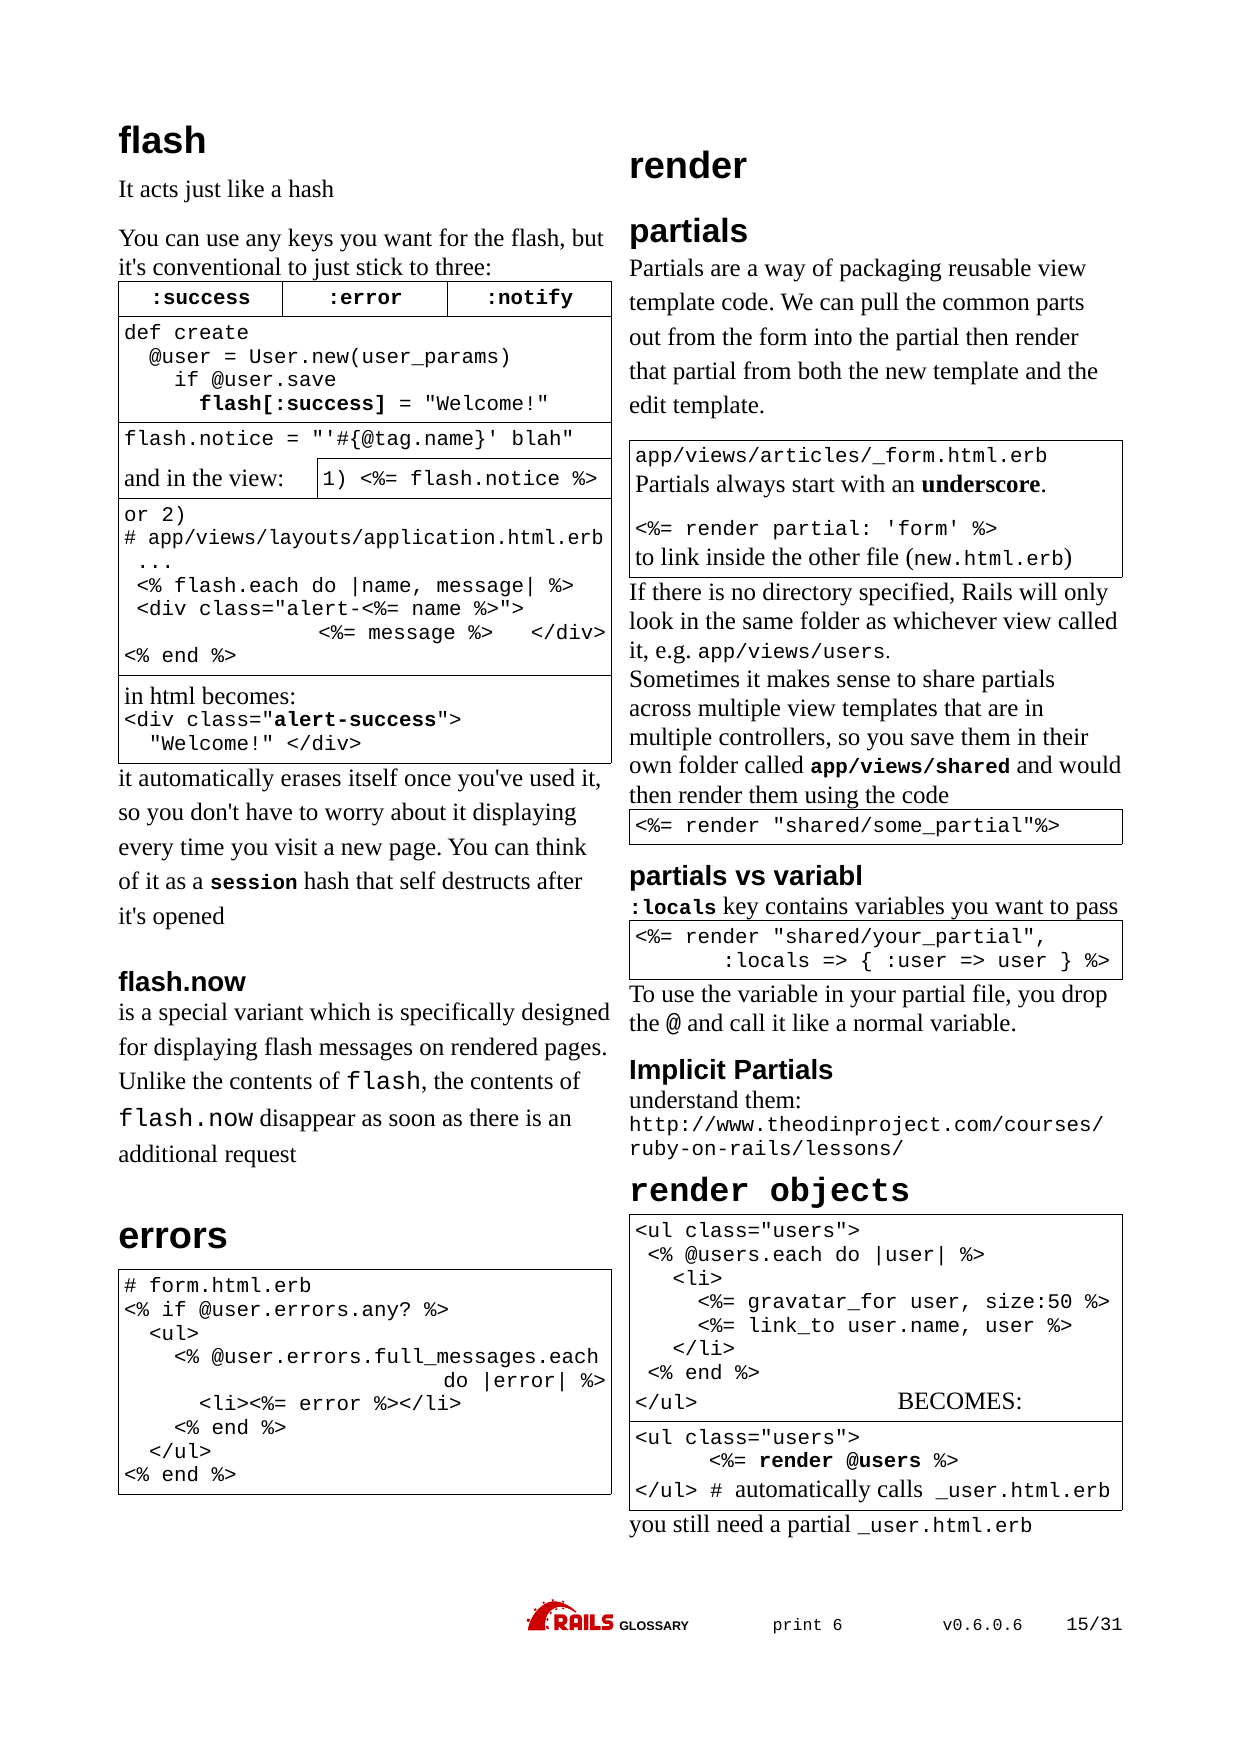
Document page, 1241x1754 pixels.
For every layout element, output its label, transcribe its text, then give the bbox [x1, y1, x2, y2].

table_header def create @user = User.new(user_params) if @user.save flash[:success] = "Welcome!" [119, 317, 611, 422]
table_header :success [119, 282, 282, 316]
text It acts just like a hash [118, 174, 611, 203]
text is a special variant which is specifically designed for displaying flash messages on rendered pages. Unlike the contents of flash, the contents of flash.now disappear as soon as there is an additional request [118, 997, 611, 1168]
subtitle render [629, 143, 1122, 187]
text http://www.theodinproject.com/courses/ruby-on-rails/lessons/ [629, 1114, 1122, 1162]
subtitle flash.now [118, 965, 611, 997]
subtitle errors [118, 1213, 611, 1257]
table_cell 1) <%= flash.notice %> [318, 459, 611, 498]
table_header <%= render "shared/your_partial", :locals => { :user => user } %> [630, 921, 1122, 979]
text you still need a partial _user.html.erb [629, 1511, 1122, 1539]
subtitle render objects [629, 1173, 1122, 1211]
table_header :error [283, 282, 447, 316]
table_header :notify [448, 282, 611, 316]
table_cell in html becomes: <div class="alert-success"> "Welcome!" </div> [119, 676, 611, 762]
table_header <%= render "shared/some_partial"%> [630, 810, 1122, 844]
table_cell flash.notice = "'#{@tag.name}' blah" [119, 423, 611, 457]
table_cell and in the view: [119, 458, 317, 498]
table_header # form.html.erb <% if @user.errors.any? %> <ul> <% @user.errors.full_messages.each do |error| %> <li><%= error %></li> <% end %> </ul> <% end %> [119, 1270, 611, 1494]
subtitle partials vs variabl [629, 859, 1122, 891]
table_cell <ul class="users"> <%= render @users %> </ul> # automatically calls _user.html.erb [630, 1422, 1122, 1509]
text :locals key contains variables you want to pass [629, 891, 1122, 920]
text If there is no directory specified, Rails will only look in the same folder as whichever view called it, e.g. app/views/users. [629, 578, 1122, 664]
table_header app/views/articles/_form.html.erb Partials always start with an underscore. <%= render partial: 'form' %> to link inside the other file (new.html.erb) [630, 441, 1122, 577]
text understand them: [629, 1086, 1122, 1114]
subtitle partials [629, 211, 1122, 250]
subtitle flash [118, 118, 611, 162]
table_cell or 2) # app/views/layouts/application.html.erb ... <% flash.each do |name, message| %> <div class="alert-<%= name %>"> <%= message %> </div> <% end %> [119, 499, 611, 675]
text Sometimes it makes sense to share partials across multiple view templates that are in multiple controllers, so you save them in their own folder called app/views/shared and would then render them using the code [629, 664, 1122, 809]
text You can use any keys you want for the flash, but it's conventional to just stick to three: [118, 223, 611, 281]
subtitle Implicit Partials [629, 1054, 1122, 1086]
text To use the variable in your partial file, you drop the @ and call it like a normal variable. [629, 980, 1122, 1039]
text Partials are a way of packaging reusable view template code. We can pull the common parts out from the form into the partial then render that partial from both the new template and the edit template. [629, 253, 1122, 419]
table_header <ul class="users"> <% @users.each do |user| %> <li> <%= gravatar_for user, size:50 %> <%= link_to user.name, user %> </li> <% end %> </ul> BECOMES: [630, 1215, 1122, 1421]
text it automatically erases itself once you've used it, so you don't have to worry about it displaying every time you visit a new page. You can think of it as a session hash that self destructs after it's opened [118, 764, 611, 930]
